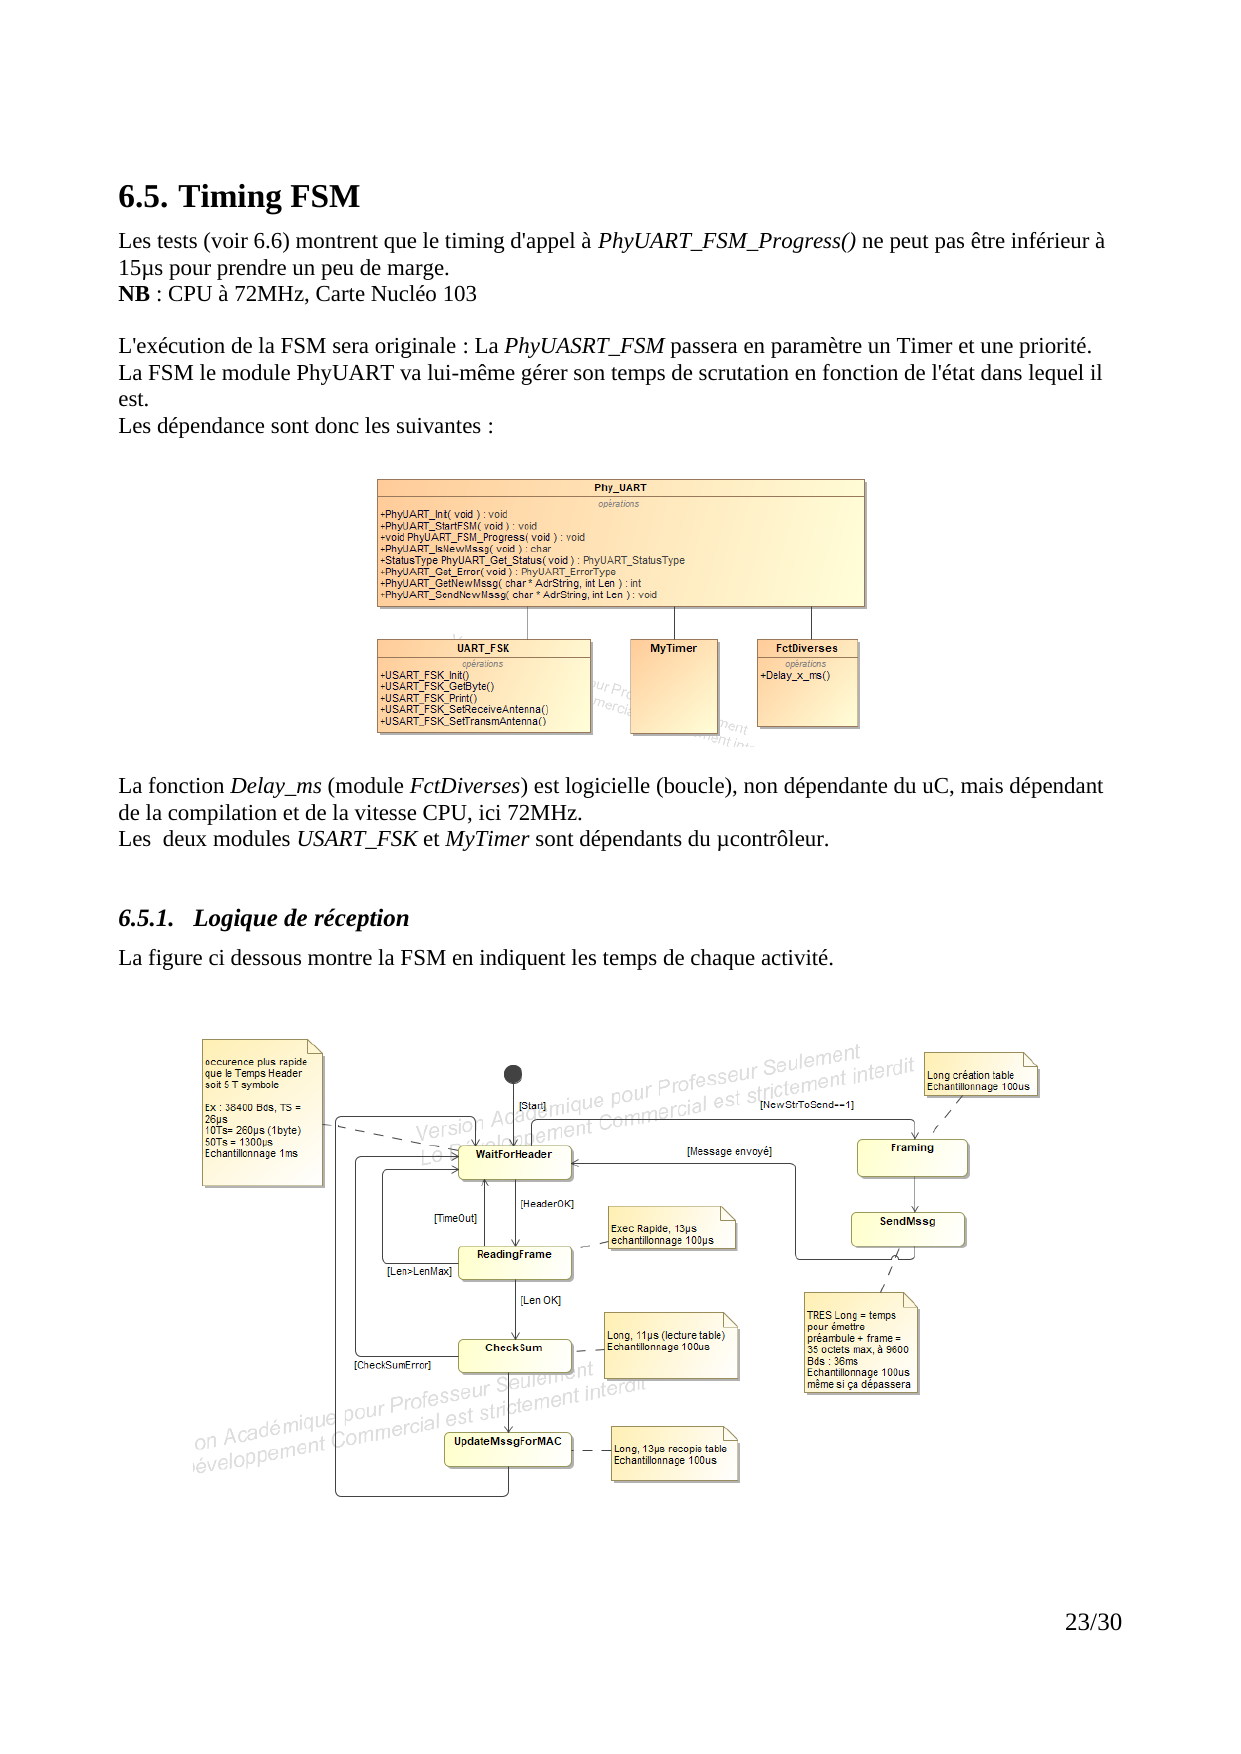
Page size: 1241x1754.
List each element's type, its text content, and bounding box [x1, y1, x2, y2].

text Les dépendance sont donc les suivantes : [118, 412, 1122, 438]
text NB : CPU à 72MHz, Carte Nucléo 103 [118, 280, 1122, 306]
text La figure ci dessous montre la FSM en indiquent les temps de chaque activité. [118, 944, 1122, 970]
text La fonction Delay_ms (module FctDiverses) est logicielle (boucle), non dépendante du uC, mais dépendant de la compilation et de la vitesse CPU, ici 72MHz. [118, 772, 1122, 825]
text Les deux modules USART_FSK et MyTimer sont dépendants du µcontrôleur. [118, 825, 1122, 851]
subtitle Timing FSM [118, 176, 1122, 215]
subtitle Logique de réception [118, 903, 1122, 932]
text L'exécution de la FSM sera originale : La PhyUASRT_FSM passera en paramètre un Timer et une priorité. La FSM le module PhyUART va lui-même gérer son temps de scrutation en fonction de l'état dans lequel il est. [118, 333, 1122, 412]
text Les tests (voir 6.6) montrent que le timing d'appel à PhyUART_FSM_Progress() ne peut pas être inférieur à 15µs pour prendre un peu de marge. [118, 227, 1122, 280]
